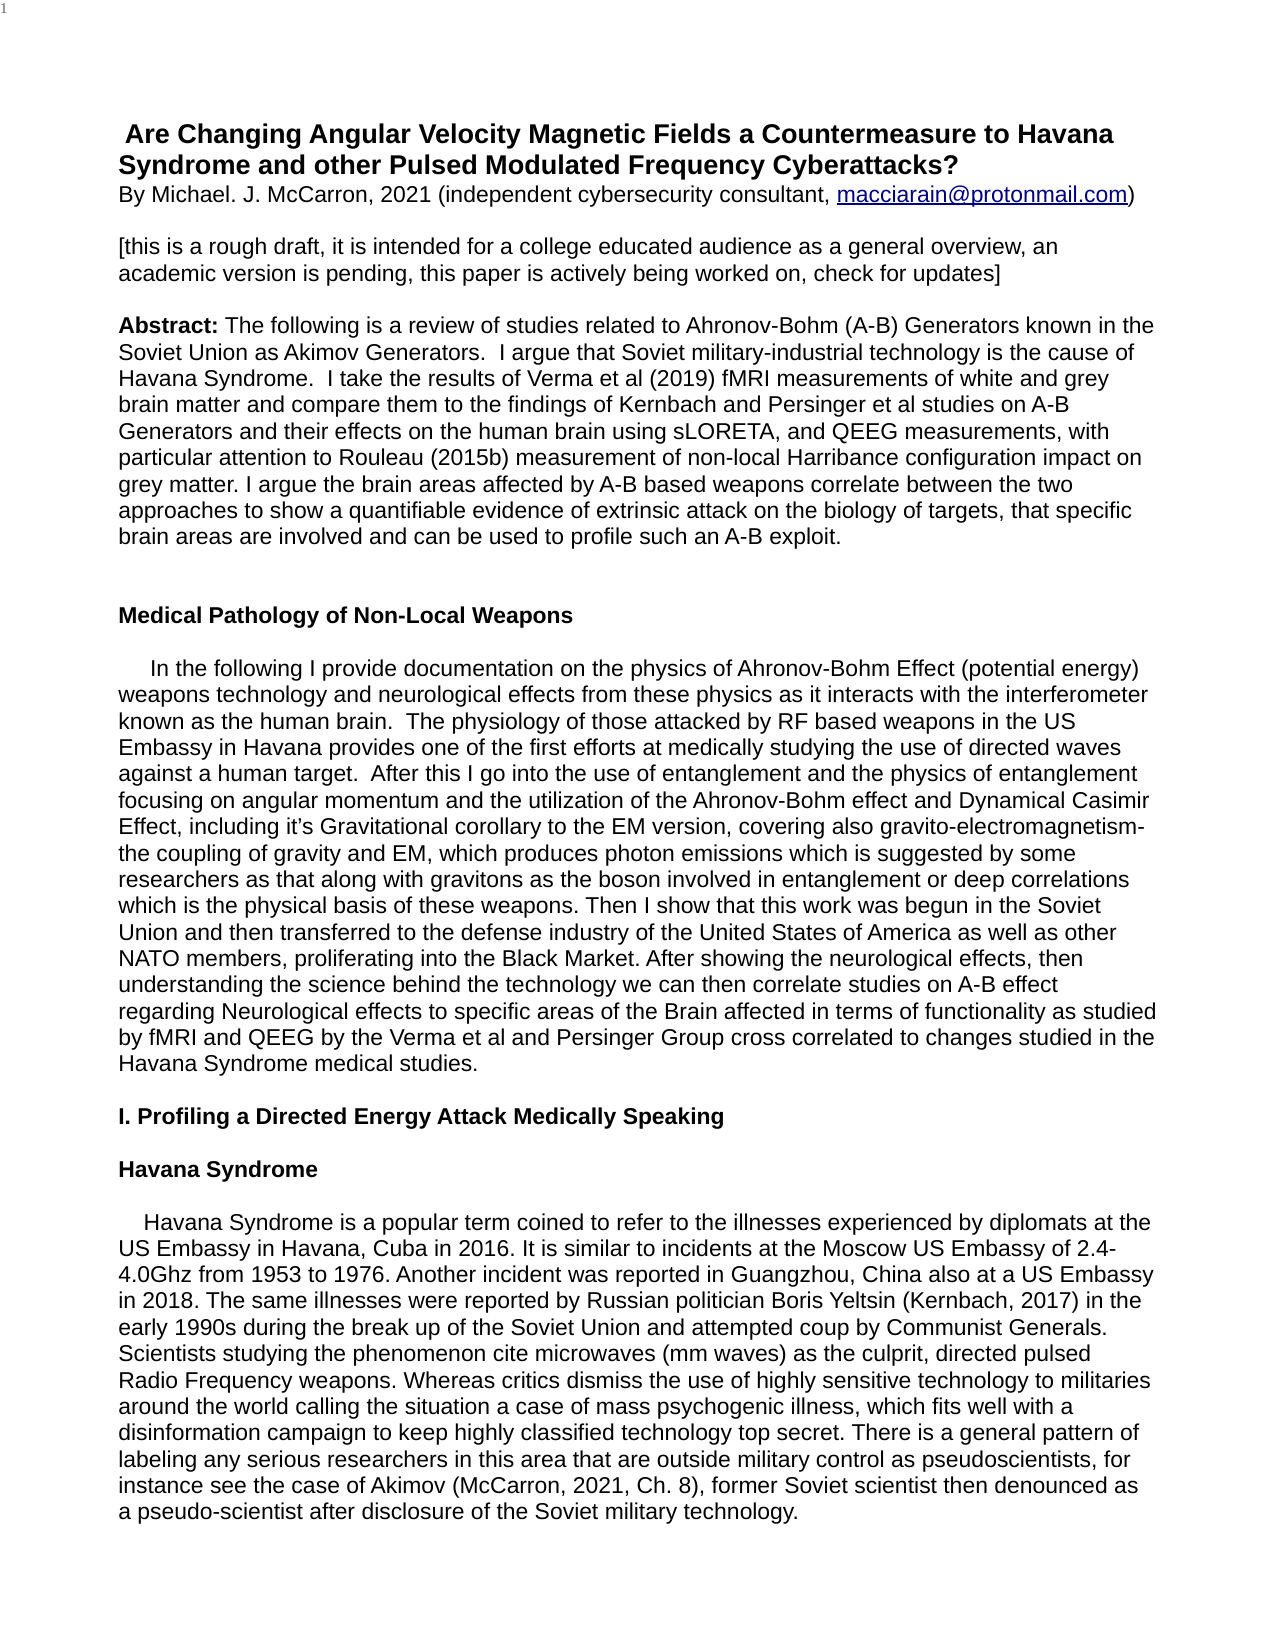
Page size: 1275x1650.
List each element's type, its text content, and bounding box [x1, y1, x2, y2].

text In the following I provide documentation on the physics of Ahronov-Bohm Effect (potential energy) weapons technology and neurological effects from these physics as it interacts with the interferometer known as the human brain. The physiology of those attacked by RF based weapons in the US Embassy in Havana provides one of the first efforts at medically studying the use of directed waves against a human target. After this I go into the use of entanglement and the physics of entanglement focusing on angular momentum and the utilization of the Ahronov-Bohm effect and Dynamical Casimir Effect, including it’s Gravitational corollary to the EM version, covering also gravito-electromagnetism- the coupling of gravity and EM, which produces photon emissions which is suggested by some researchers as that along with gravitons as the boson involved in entanglement or deep correlations which is the physical basis of these weapons. Then I show that this work was begun in the Soviet Union and then transferred to the defense industry of the United States of America as well as other NATO members, proliferating into the Black Market. After showing the neurological effects, then understanding the science behind the technology we can then correlate studies on A-B effect regarding Neurological effects to specific areas of the Brain affected in terms of functionality as studied by fMRI and QEEG by the Verma et al and Persinger Group cross correlated to changes studied in the Havana Syndrome medical studies. [118, 655, 1157, 1077]
text Abstract: The following is a review of studies related to Ahronov-Bohm (A-B) Generators known in the Soviet Union as Akimov Generators. I argue that Soviet military-industrial technology is the cause of Havana Syndrome. I take the results of Verma et al (2019) fMRI measurements of white and grey brain matter and compare them to the findings of Kernbach and Persinger et al studies on A-B Generators and their effects on the human brain using sLORETA, and QEEG measurements, with particular attention to Rouleau (2015b) measurement of non-local Harribance configuration impact on grey matter. I argue the brain areas affected by A-B based weapons correlate between the two approaches to show a quantifiable evidence of extrinsic attack on the biology of targets, that specific brain areas are involved and can be used to profile such an A-B exploit. [118, 312, 1157, 549]
text I. Profiling a Directed Energy Attack Medically Speaking [118, 1103, 1157, 1129]
text Havana Syndrome [118, 1156, 1157, 1182]
text Havana Syndrome is a popular term coined to refer to the illnesses experienced by diplomats at the US Embassy in Havana, Cuba in 2016. It is similar to incidents at the Moscow US Embassy of 2.4-4.0Ghz from 1953 to 1976. Another incident was reported in Guangzhou, China also at a US Embassy in 2018. The same illnesses were reported by Russian politician Boris Yeltsin (Kernbach, 2017) in the early 1990s during the break up of the Soviet Union and attempted coup by Communist Generals. Scientists studying the phenomenon cite microwaves (mm waves) as the culprit, directed pulsed Radio Frequency weapons. Whereas critics dismiss the use of highly sensitive technology to militaries around the world calling the situation a case of mass psychogenic illness, which fits well with a disinformation campaign to keep highly classified technology top secret. There is a general pattern of labeling any serious researchers in this area that are outside military control as pseudoscientists, for instance see the case of Akimov (McCarron, 2021, Ch. 8), former Soviet scientist then denounced as a pseudo-scientist after disclosure of the Soviet military technology. [118, 1208, 1157, 1525]
text [this is a rough draft, it is intended for a college educated audience as a general overview, an academic version is pending, this paper is actively being worked on, check for updates] [118, 233, 1157, 286]
text Medical Pathology of Non-Local Weapons [118, 602, 1157, 629]
text Are Changing Angular Velocity Magnetic Fields a Countermeasure to Havana Syndrome and other Pulsed Modulated Frequency Cyberattacks? [118, 118, 1157, 181]
text By Michael. J. McCarron, 2021 (independent cybersecurity consultant, macciarain@protonmail.com) [118, 181, 1157, 207]
